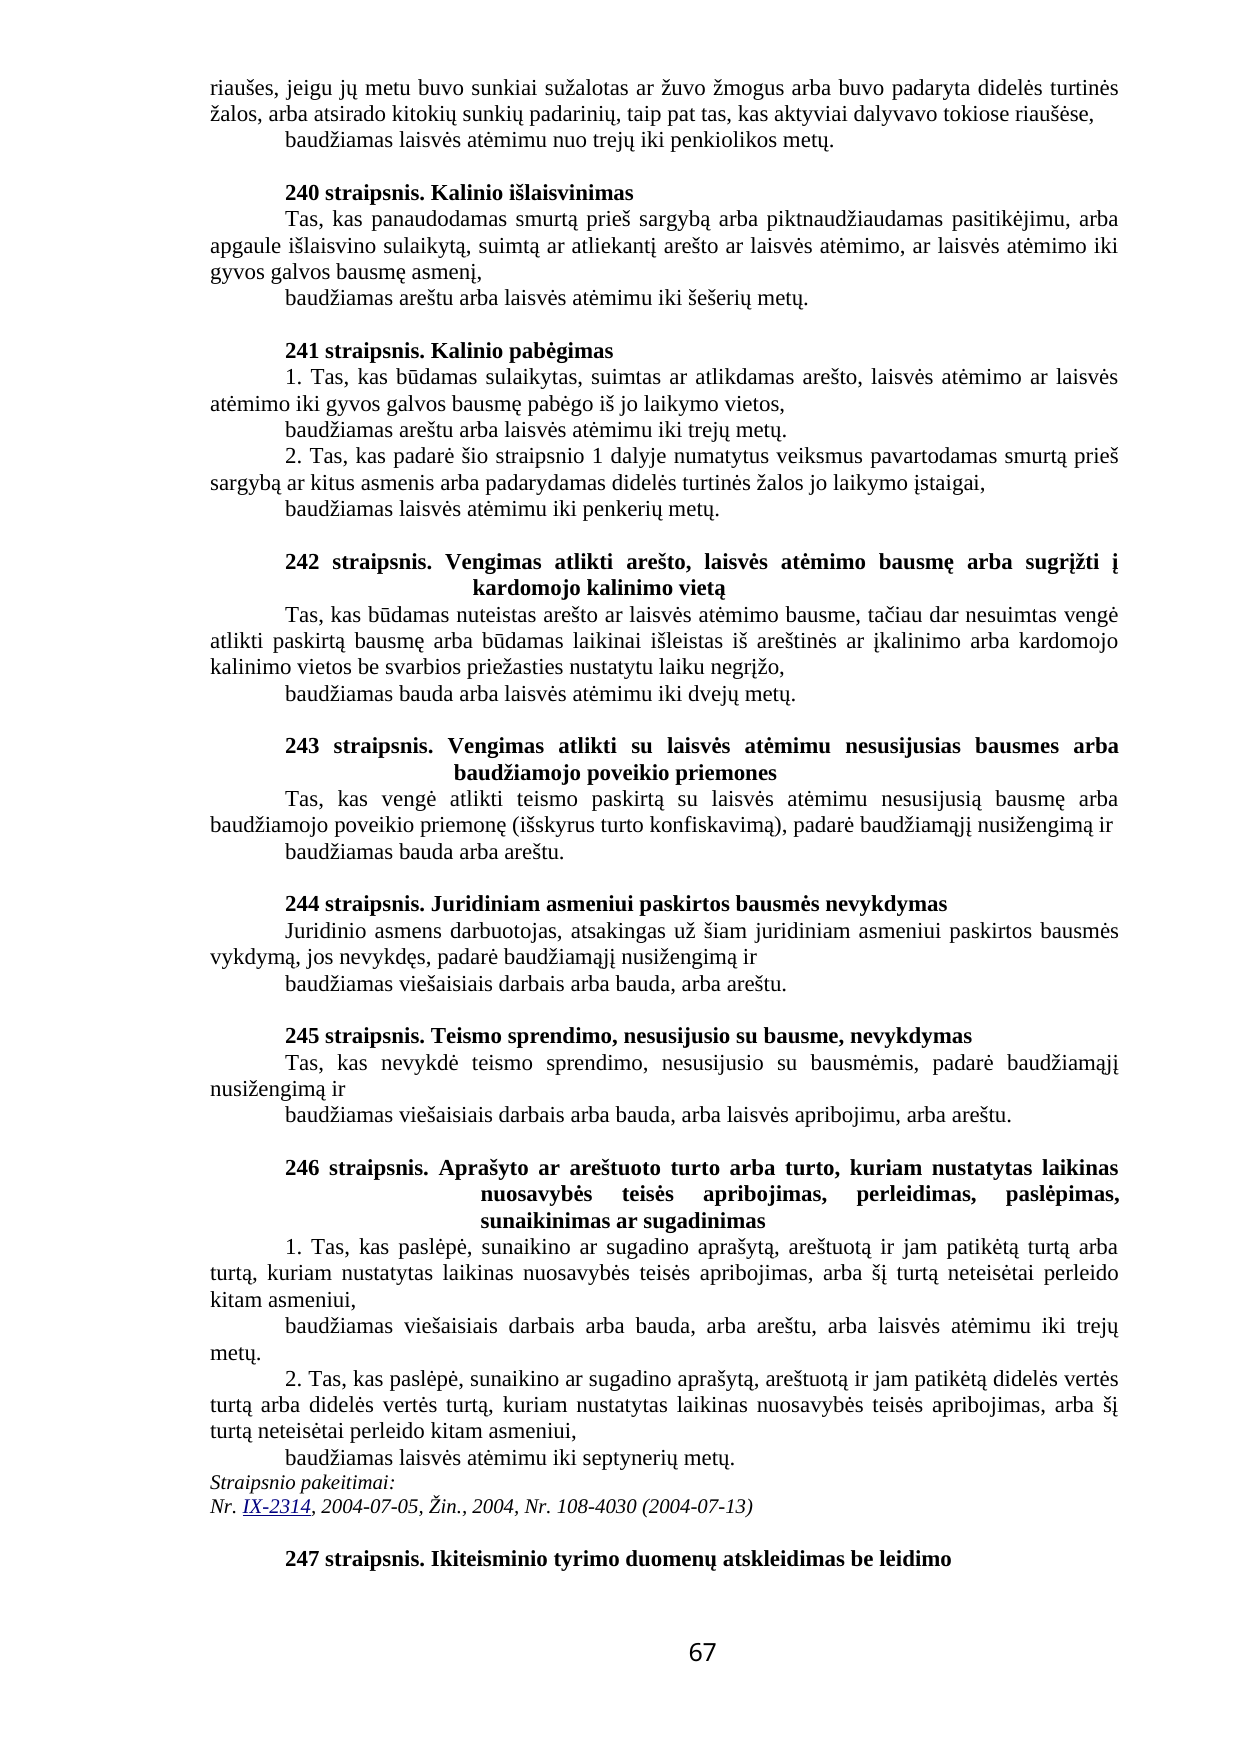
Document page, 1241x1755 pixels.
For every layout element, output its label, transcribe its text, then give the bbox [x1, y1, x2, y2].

text Nr. IX-2314, 2004-07-05, Žin., 2004, Nr. 108-4030 (2004-07-13) [210, 1494, 1120, 1518]
text baudžiamas viešaisiais darbais arba bauda, arba areštu, arba laisvės atėmimu iki trejų metų. [210, 1312, 1120, 1365]
text 247 straipsnis. Ikiteisminio tyrimo duomenų atskleidimas be leidimo [210, 1545, 1120, 1571]
text baudžiamas bauda arba laisvės atėmimu iki dvejų metų. [210, 680, 1120, 706]
text 240 straipsnis. Kalinio išlaisvinimas [210, 179, 1120, 205]
text baudžiamas areštu arba laisvės atėmimu iki šešerių metų. [210, 284, 1120, 311]
text baudžiamas laisvės atėmimu nuo trejų iki penkiolikos metų. [210, 126, 1120, 153]
text 245 straipsnis. Teismo sprendimo, nesusijusio su bausme, nevykdymas [210, 1022, 1120, 1049]
text 2. Tas, kas paslėpė, sunaikino ar sugadino aprašytą, areštuotą ir jam patikėtą didelės vertės turtą arba didelės vertės turtą, kuriam nustatytas laikinas nuosavybės teisės apribojimas, arba šį turtą neteisėtai perleido kitam asmeniui, [210, 1365, 1120, 1444]
text 244 straipsnis. Juridiniam asmeniui paskirtos bausmės nevykdymas [210, 891, 1120, 917]
text Straipsnio pakeitimai: [210, 1470, 1120, 1494]
text Juridinio asmens darbuotojas, atsakingas už šiam juridiniam asmeniui paskirtos bausmės vykdymą, jos nevykdęs, padarė baudžiamąjį nusižengimą ir [210, 917, 1120, 969]
text 2. Tas, kas padarė šio straipsnio 1 dalyje numatytus veiksmus pavartodamas smurtą prieš sargybą ar kitus asmenis arba padarydamas didelės turtinės žalos jo laikymo įstaigai, [210, 442, 1120, 495]
text baudžiamas laisvės atėmimu iki penkerių metų. [210, 495, 1120, 522]
text Tas, kas nevykdė teismo sprendimo, nesusijusio su bausmėmis, padarė baudžiamąjį nusižengimą ir [210, 1049, 1120, 1101]
text baudžiamas viešaisiais darbais arba bauda, arba laisvės apribojimu, arba areštu. [210, 1101, 1120, 1128]
text baudžiamas bauda arba areštu. [210, 838, 1120, 864]
text Tas, kas panaudodamas smurtą prieš sargybą arba piktnaudžiaudamas pasitikėjimu, arba apgaule išlaisvino sulaikytą, suimtą ar atliekantį arešto ar laisvės atėmimo, ar laisvės atėmimo iki gyvos galvos bausmę asmenį, [210, 205, 1120, 284]
text riaušes, jeigu jų metu buvo sunkiai sužalotas ar žuvo žmogus arba buvo padaryta didelės turtinės žalos, arba atsirado kitokių sunkių padarinių, taip pat tas, kas aktyviai dalyvavo tokiose riaušėse, [210, 73, 1120, 126]
text baudžiamas laisvės atėmimu iki septynerių metų. [210, 1444, 1120, 1470]
text Tas, kas būdamas nuteistas arešto ar laisvės atėmimo bausme, tačiau dar nesuimtas vengė atlikti paskirtą bausmę arba būdamas laikinai išleistas iš areštinės ar įkalinimo arba kardomojo kalinimo vietos be svarbios priežasties nustatytu laiku negrįžo, [210, 601, 1120, 680]
text Tas, kas vengė atlikti teismo paskirtą su laisvės atėmimu nesusijusią bausmę arba baudžiamojo poveikio priemonę (išskyrus turto konfiskavimą), padarė baudžiamąjį nusižengimą ir [210, 785, 1120, 838]
text 246 straipsnis. Aprašyto ar areštuoto turto arba turto, kuriam nustatytas laikinas nuosavybės teisės apribojimas, perleidimas, paslėpimas, sunaikinimas ar sugadinimas [285, 1154, 1120, 1233]
text 242 straipsnis. Vengimas atlikti arešto, laisvės atėmimo bausmę arba sugrįžti į kardomojo kalinimo vietą [285, 548, 1120, 601]
text 241 straipsnis. Kalinio pabėgimas [210, 337, 1120, 363]
text baudžiamas areštu arba laisvės atėmimu iki trejų metų. [210, 416, 1120, 442]
text 243 straipsnis. Vengimas atlikti su laisvės atėmimu nesusijusias bausmes arba baudžiamojo poveikio priemones [285, 732, 1120, 785]
text baudžiamas viešaisiais darbais arba bauda, arba areštu. [210, 969, 1120, 996]
text 1. Tas, kas būdamas sulaikytas, suimtas ar atlikdamas arešto, laisvės atėmimo ar laisvės atėmimo iki gyvos galvos bausmę pabėgo iš jo laikymo vietos, [210, 363, 1120, 416]
text 1. Tas, kas paslėpė, sunaikino ar sugadino aprašytą, areštuotą ir jam patikėtą turtą arba turtą, kuriam nustatytas laikinas nuosavybės teisės apribojimas, arba šį turtą neteisėtai perleido kitam asmeniui, [210, 1233, 1120, 1312]
